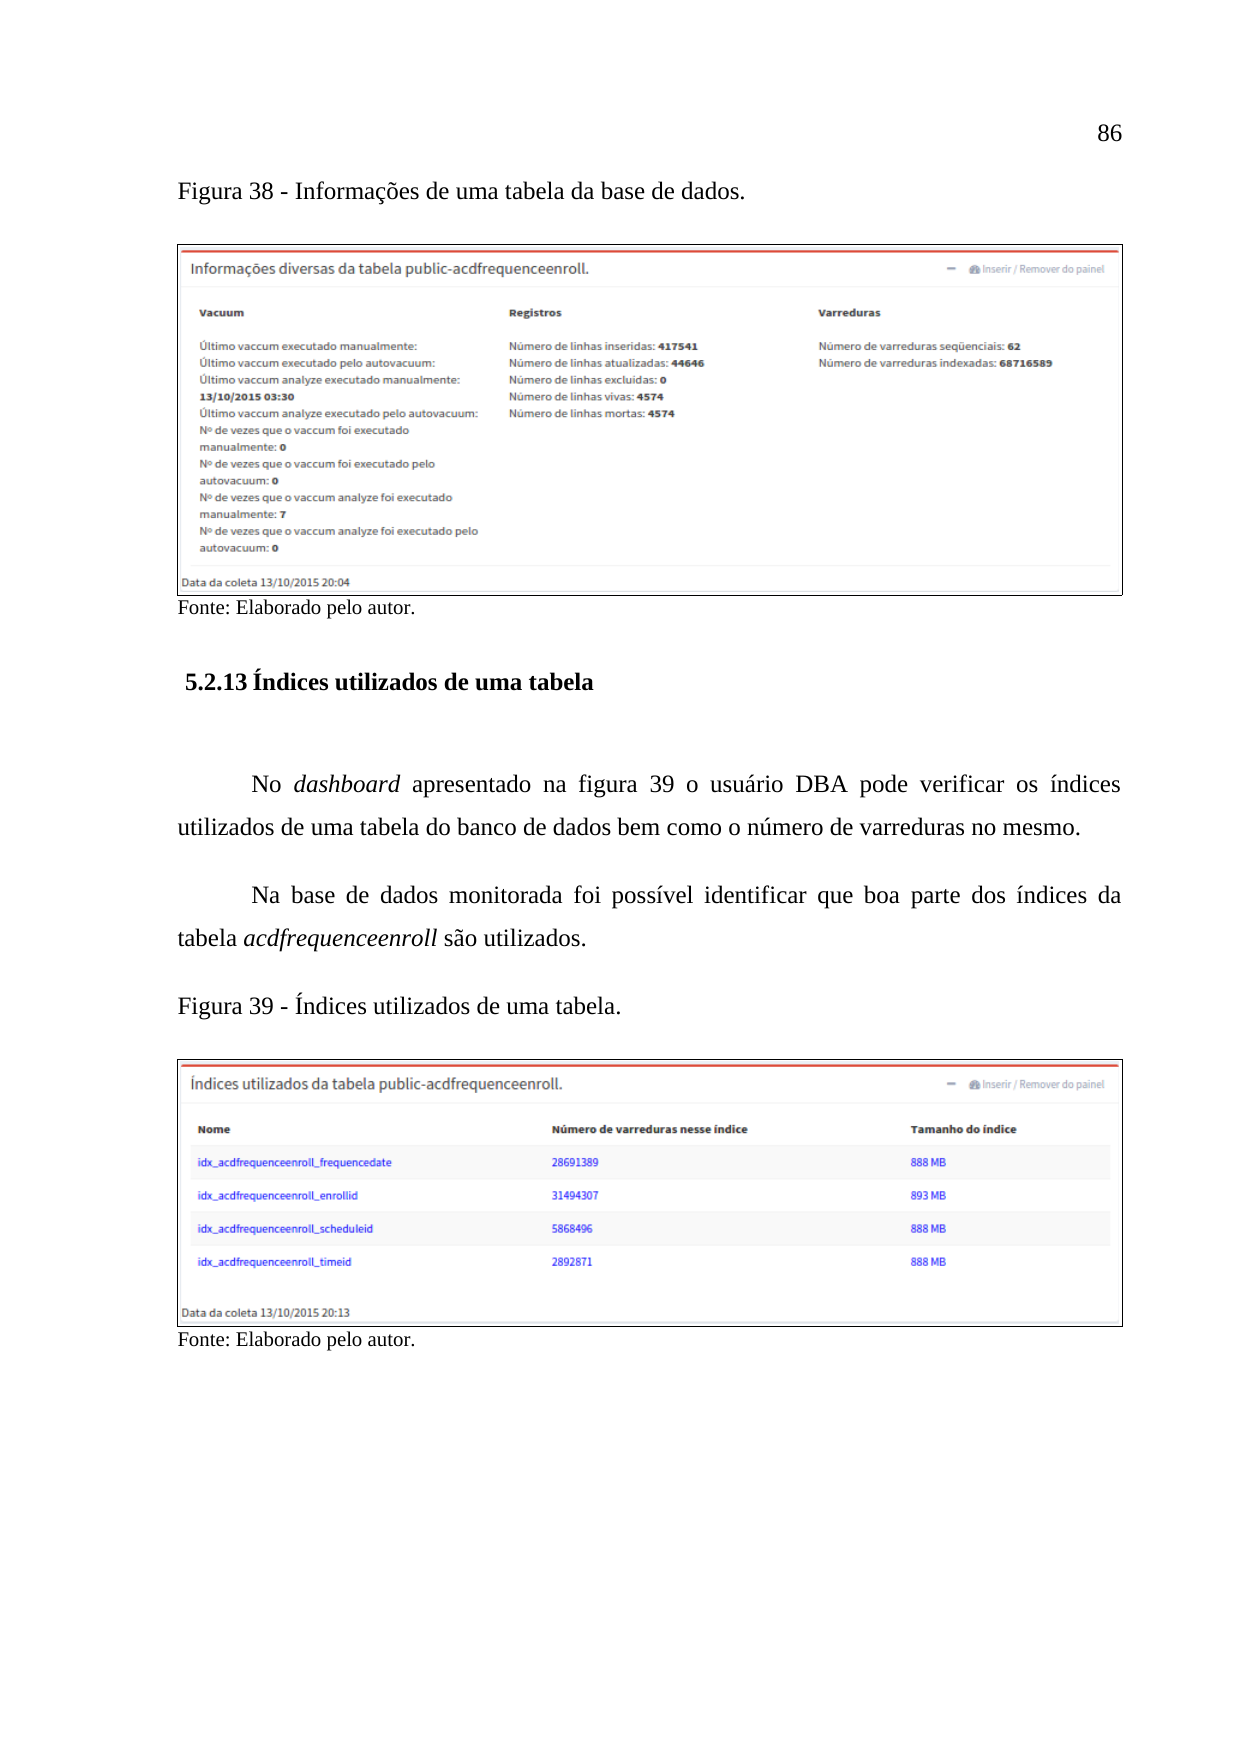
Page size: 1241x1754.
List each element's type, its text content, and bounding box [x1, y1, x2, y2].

text Na base de dados monitorada foi possível identificar que boa parte dos índices da tabela acdfrequenceenroll são utilizados. [177, 880, 1122, 952]
picture [180, 1061, 1119, 1324]
list Fonte: Elaborado pelo autor. [177, 1327, 1122, 1351]
list [178, 1060, 1122, 1326]
picture [180, 247, 1119, 592]
list Fonte: Elaborado pelo autor. [177, 596, 1122, 619]
text Figura 38 - Informações de uma tabela da base de dados. [177, 176, 1122, 205]
list Índices utilizados de uma tabela [185, 667, 1122, 696]
text Figura 39 - Índices utilizados de uma tabela. [177, 991, 1122, 1019]
text No dashboard apresentado na figura 39 o usuário DBA pode verificar os índices utilizados de uma tabela do banco de dados bem como o número de varreduras no mesmo. [177, 769, 1122, 841]
list [178, 245, 1122, 595]
